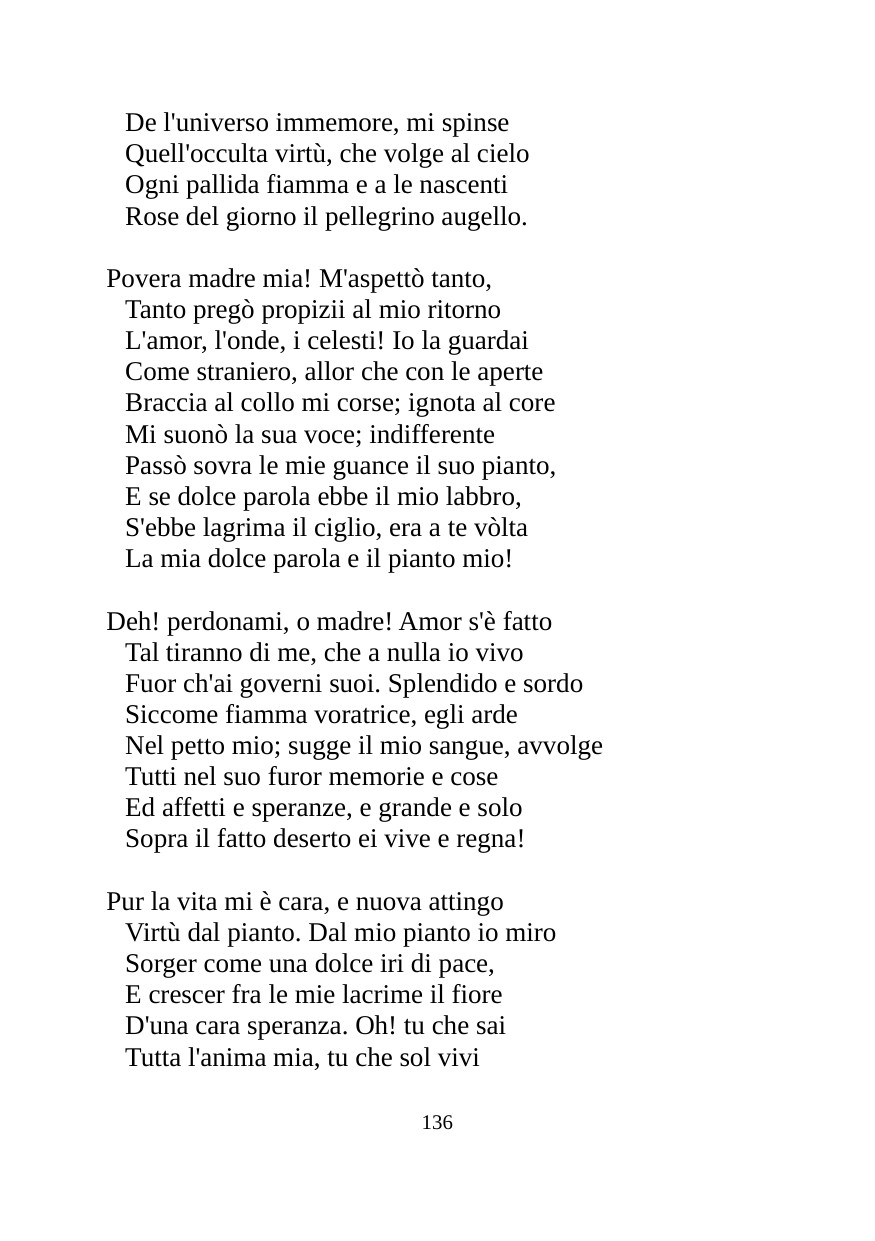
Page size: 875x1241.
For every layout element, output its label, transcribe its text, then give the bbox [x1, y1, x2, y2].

text La mia dolce parola e il pianto mio! [125, 542, 768, 573]
text Braccia al collo mi corse; ignota al core [125, 387, 768, 418]
text Tal tiranno di me, che a nulla io vivo [125, 636, 768, 667]
text Nel petto mio; sugge il mio sangue, avvolge [125, 729, 768, 760]
text Rose del giorno il pellegrino augello. [125, 200, 768, 231]
text Come straniero, allor che con le aperte [125, 355, 768, 387]
text Virtù dal pianto. Dal mio pianto io miro [125, 916, 768, 947]
text L'amor, l'onde, i celesti! Io la guardai [125, 324, 768, 355]
text D'una cara speranza. Oh! tu che sai [125, 1009, 768, 1041]
text Sorger come una dolce iri di pace, [125, 947, 768, 978]
text Fuor ch'ai governi suoi. Splendido e sordo [125, 667, 768, 698]
text Tanto pregò propizii al mio ritorno [125, 293, 768, 324]
text Siccome fiamma voratrice, egli arde [125, 698, 768, 729]
text Ed affetti e speranze, e grande e solo [125, 791, 768, 823]
text Passò sovra le mie guance il suo pianto, [125, 449, 768, 480]
text Ogni pallida fiamma e a le nascenti [125, 168, 768, 200]
text Povera madre mia! M'aspettò tanto, [106, 262, 768, 293]
text E se dolce parola ebbe il mio labbro, [125, 480, 768, 511]
text Quell'occulta virtù, che volge al cielo [125, 137, 768, 168]
text Tutta l'anima mia, tu che sol vivi [125, 1041, 768, 1072]
text Tutti nel suo furor memorie e cose [125, 760, 768, 791]
text Sopra il fatto deserto ei vive e regna! [125, 823, 768, 854]
text Pur la vita mi è cara, e nuova attingo [106, 885, 768, 916]
text Deh! perdonami, o madre! Amor s'è fatto [106, 604, 768, 636]
text Mi suonò la sua voce; indifferente [125, 418, 768, 449]
text De l'universo immemore, mi spinse [125, 106, 768, 137]
text S'ebbe lagrima il ciglio, era a te vòlta [125, 511, 768, 542]
text E crescer fra le mie lacrime il fiore [125, 978, 768, 1009]
